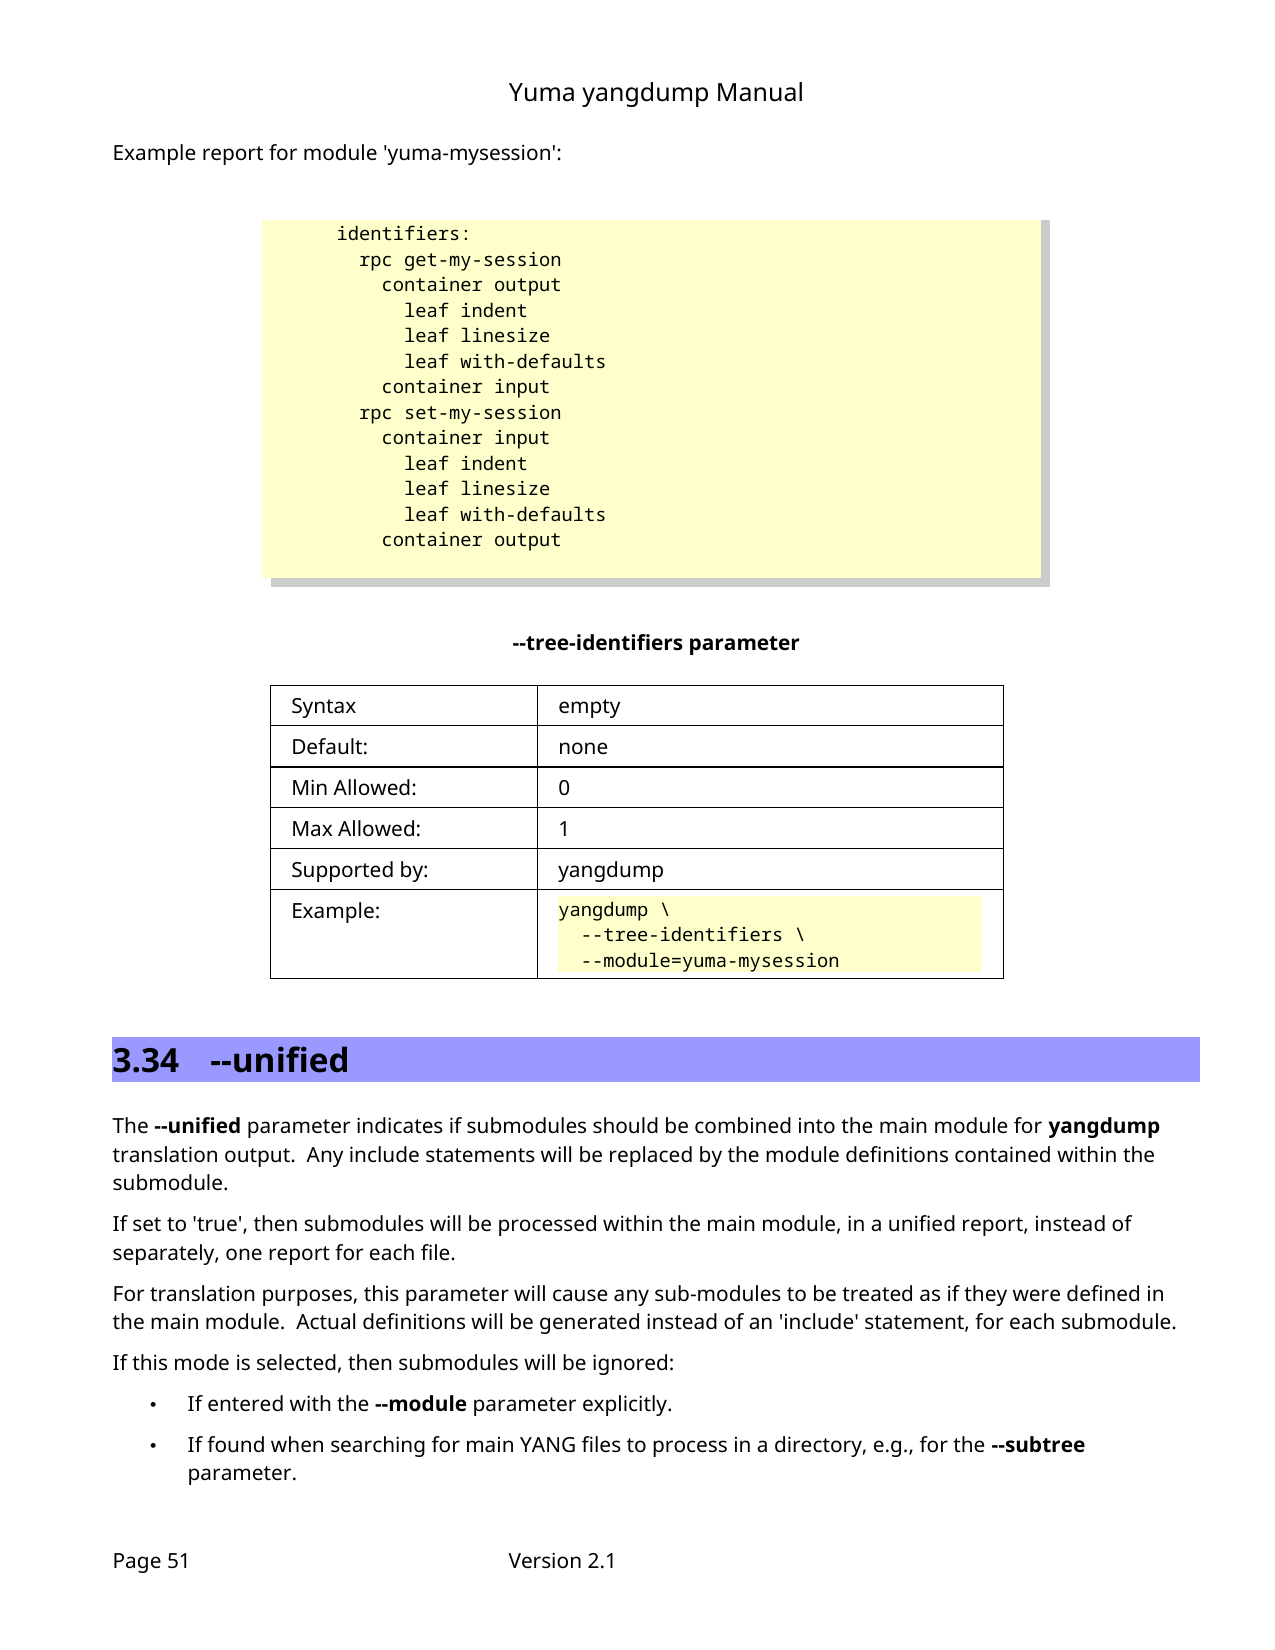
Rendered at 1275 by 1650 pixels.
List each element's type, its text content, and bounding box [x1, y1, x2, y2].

text container input [262, 373, 1041, 399]
table_cell Example: [271, 890, 537, 978]
text rpc set-my-session [262, 399, 1041, 424]
text rpc get-my-session [262, 246, 1041, 271]
table_cell Max Allowed: [271, 808, 537, 848]
table_cell Min Allowed: [271, 768, 537, 807]
table_cell yangdump \ --tree-identifiers \ --module=yuma-mysession [538, 890, 1003, 978]
text leaf linesize [262, 322, 1041, 348]
list If entered with the --module parameter explicitly. [150, 1389, 1200, 1417]
text If this mode is selected, then submodules will be ignored: [112, 1348, 1200, 1376]
table_header empty [538, 686, 1003, 725]
text container input [262, 424, 1041, 450]
text For translation purposes, this parameter will cause any sub-modules to be treated as if they were defined in the main module. Actual definitions will be generated instead of an 'include' statement, for each submodule. [112, 1279, 1200, 1336]
table_cell 1 [538, 808, 1003, 848]
text identifiers: [262, 220, 1041, 246]
text container output [262, 527, 1041, 552]
table_cell yangdump [538, 849, 1003, 889]
text Example report for module 'yuma-mysession': [112, 138, 1200, 167]
subtitle --tree-identifiers parameter [127, 628, 1185, 656]
table_cell none [538, 726, 1003, 766]
text leaf indent [262, 450, 1041, 476]
table_header Syntax [271, 686, 537, 725]
text container output [262, 271, 1041, 297]
list If found when searching for main YANG files to process in a directory, e.g., for the --subtree parameter. [150, 1430, 1200, 1487]
text If set to 'true', then submodules will be processed within the main module, in a unified report, instead of separately, one report for each file. [112, 1209, 1200, 1266]
text The --unified parameter indicates if submodules should be combined into the main module for yangdump translation output. Any include statements will be replaced by the module definitions contained within the submodule. [112, 1111, 1200, 1197]
text leaf indent [262, 297, 1041, 322]
subtitle --unified [112, 1037, 1200, 1082]
table_cell Default: [271, 726, 537, 766]
table_cell 0 [538, 768, 1003, 807]
text leaf with-defaults [262, 501, 1041, 527]
text leaf linesize [262, 476, 1041, 501]
text leaf with-defaults [262, 348, 1041, 373]
table_cell Supported by: [271, 849, 537, 889]
